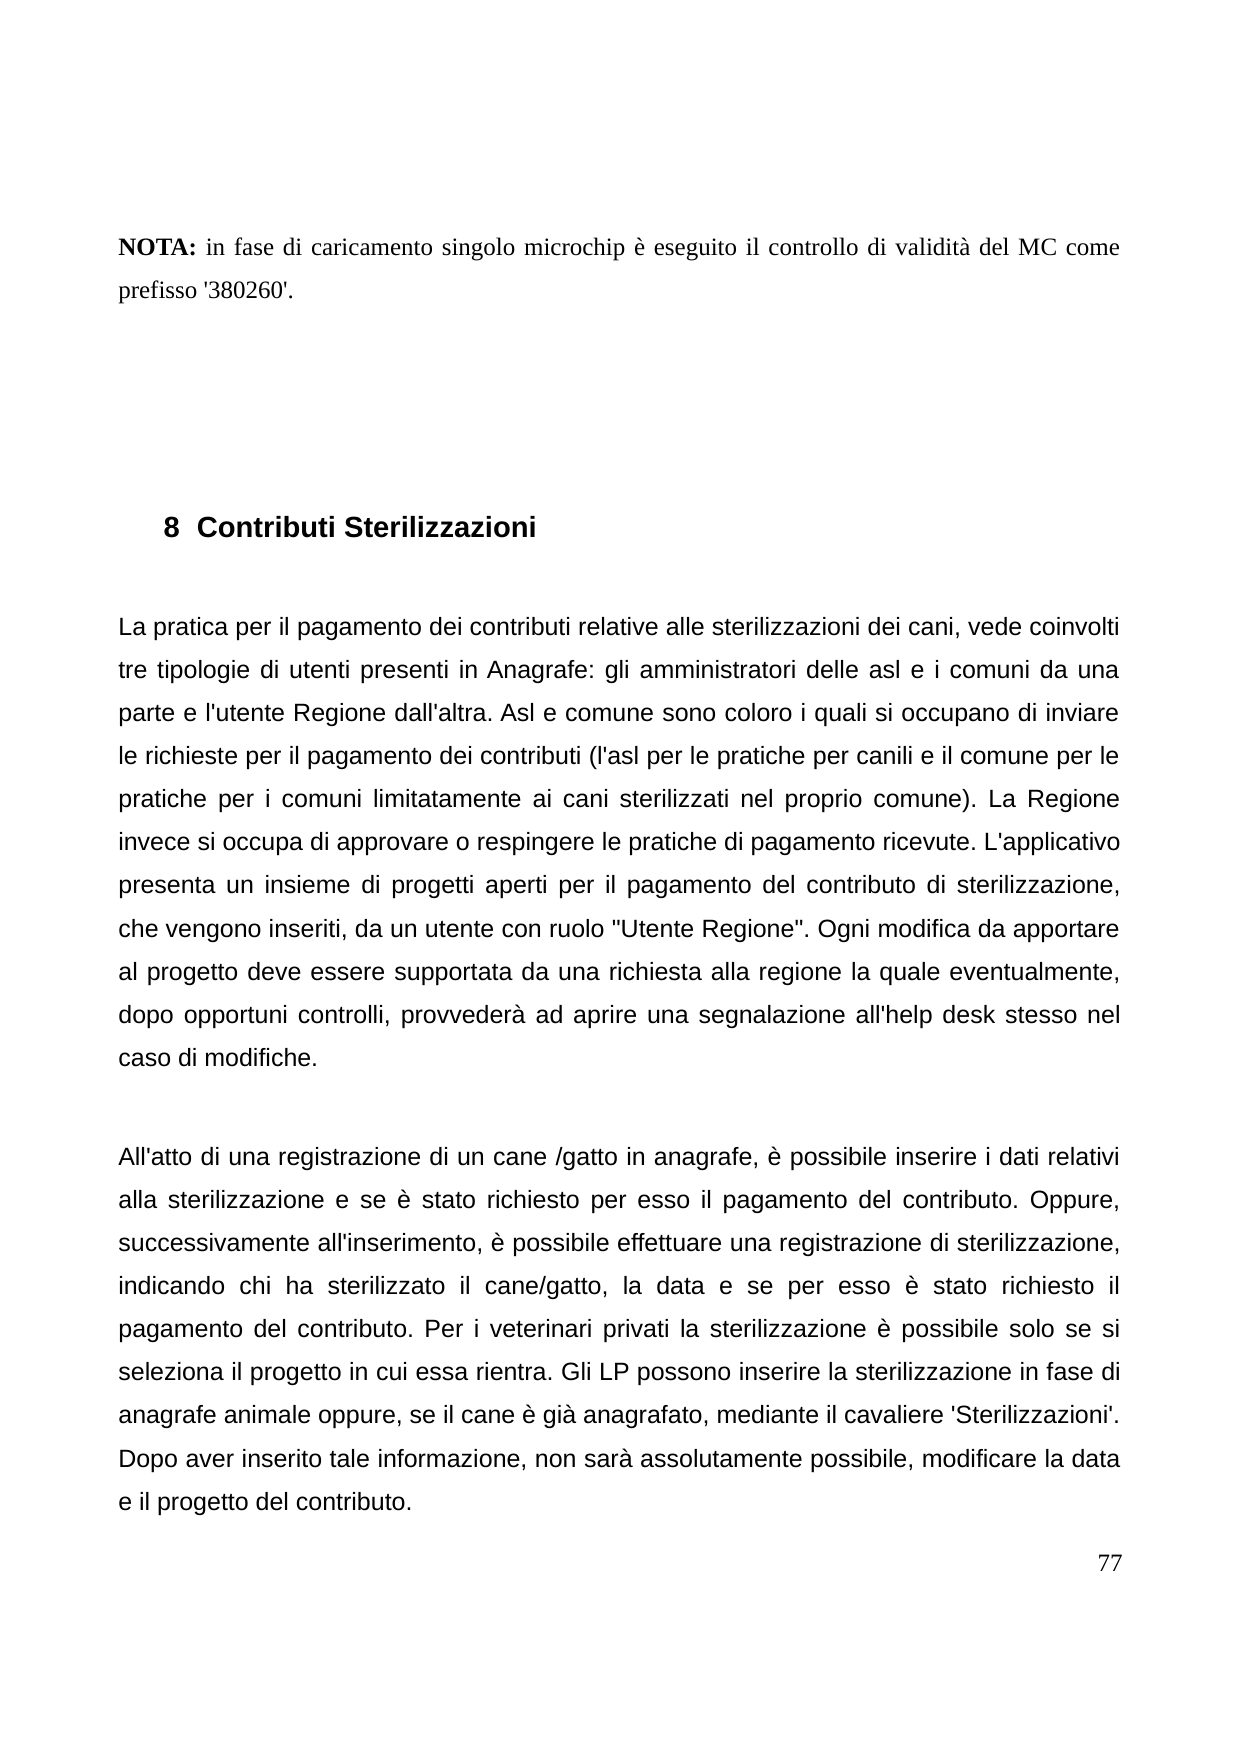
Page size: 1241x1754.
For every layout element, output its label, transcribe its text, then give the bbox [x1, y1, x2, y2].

subtitle Contributi Sterilizzazioni [155, 510, 1122, 544]
text La pratica per il pagamento dei contributi relative alle sterilizzazioni dei cani, vede coinvolti tre tipologie di utenti presenti in Anagrafe: gli amministratori delle asl e i comuni da una parte e l'utente Regione dall'altra. Asl e comune sono coloro i quali si occupano di inviare le richieste per il pagamento dei contributi (l'asl per le pratiche per canili e il comune per le pratiche per i comuni limitatamente ai cani sterilizzati nel proprio comune). La Regione invece si occupa di approvare o respingere le pratiche di pagamento ricevute. L'applicativo presenta un insieme di progetti aperti per il pagamento del contributo di sterilizzazione, che vengono inseriti, da un utente con ruolo "Utente Regione". Ogni modifica da apportare al progetto deve essere supportata da una richiesta alla regione la quale eventualmente, dopo opportuni controlli, provvederà ad aprire una segnalazione all'help desk stesso nel caso di modifiche. [118, 612, 1122, 1072]
text All'atto di una registrazione di un cane /gatto in anagrafe, è possibile inserire i dati relativi alla sterilizzazione e se è stato richiesto per esso il pagamento del contributo. Oppure, successivamente all'inserimento, è possibile effettuare una registrazione di sterilizzazione, indicando chi ha sterilizzato il cane/gatto, la data e se per esso è stato richiesto il pagamento del contributo. Per i veterinari privati la sterilizzazione è possibile solo se si seleziona il progetto in cui essa rientra. Gli LP possono inserire la sterilizzazione in fase di anagrafe animale oppure, se il cane è già anagrafato, mediante il cavaliere 'Sterilizzazioni'. Dopo aver inserito tale informazione, non sarà assolutamente possibile, modificare la data e il progetto del contributo. [118, 1099, 1122, 1516]
text NOTA: in fase di caricamento singolo microchip è eseguito il controllo di validità del MC come prefisso '380260'. [118, 232, 1122, 304]
